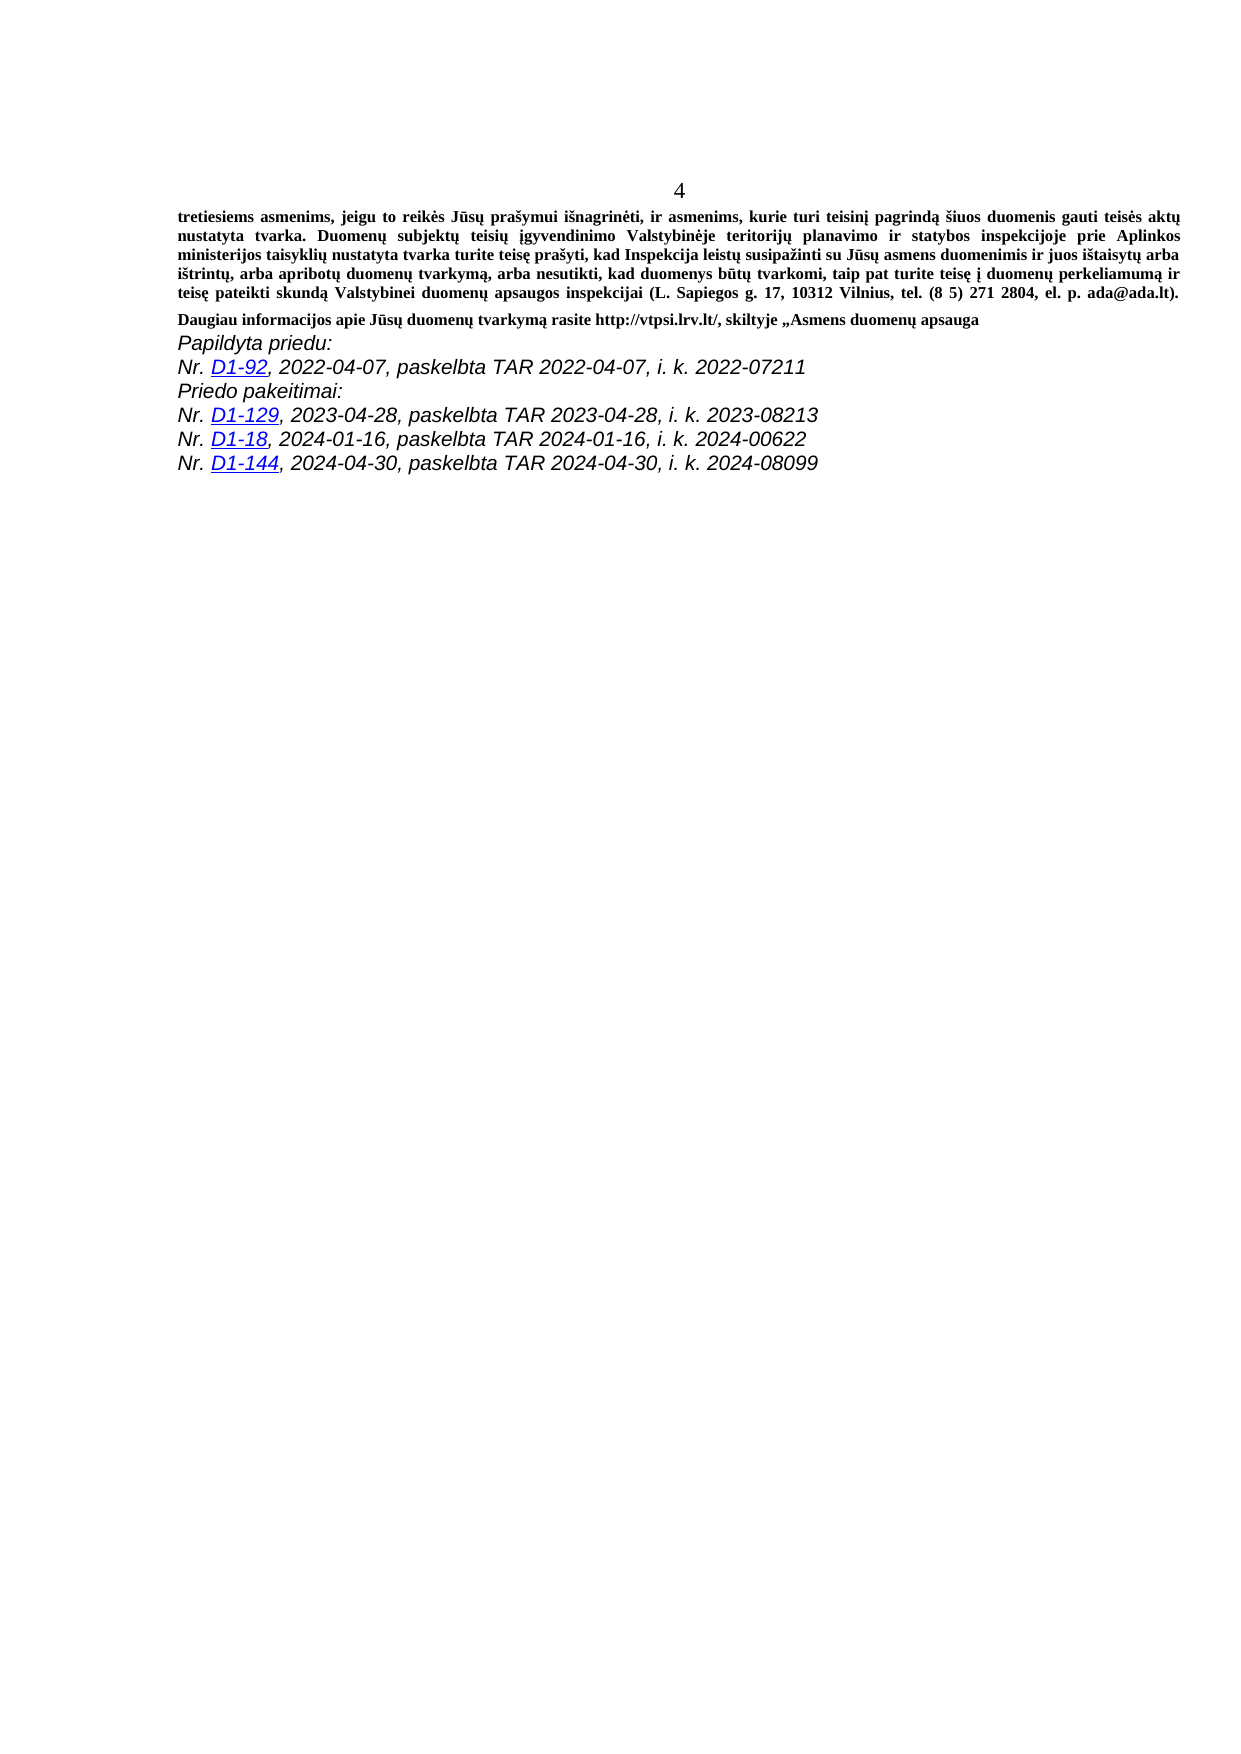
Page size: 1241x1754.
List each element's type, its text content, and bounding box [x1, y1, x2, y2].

text Nr. D1-18, 2024-01-16, paskelbta TAR 2024-01-16, i. k. 2024-00622 [177, 427, 1181, 451]
text Priedo pakeitimai: [177, 379, 1181, 403]
text Nr. D1-92, 2022-04-07, paskelbta TAR 2022-04-07, i. k. 2022-07211 [177, 355, 1181, 379]
text Papildyta priedu: [177, 331, 1181, 355]
text Nr. D1-129, 2023-04-28, paskelbta TAR 2023-04-28, i. k. 2023-08213 [177, 403, 1181, 427]
text Nr. D1-144, 2024-04-30, paskelbta TAR 2024-04-30, i. k. 2024-08099 [177, 451, 1181, 475]
text tretiesiems asmenims, jeigu to reikės Jūsų prašymui išnagrinėti, ir asmenims, kurie turi teisinį pagrindą šiuos duomenis gauti teisės aktų nustatyta tvarka. Duomenų subjektų teisių įgyvendinimo Valstybinėje teritorijų planavimo ir statybos inspekcijoje prie Aplinkos ministerijos taisyklių nustatyta tvarka turite teisę prašyti, kad Inspekcija leistų susipažinti su Jūsų asmens duomenimis ir juos ištaisytų arba ištrintų, arba apribotų duomenų tvarkymą, arba nesutikti, kad duomenys būtų tvarkomi, taip pat turite teisę į duomenų perkeliamumą ir teisę pateikti skundą Valstybinei duomenų apsaugos inspekcijai (L. Sapiegos g. 17, 10312 Vilnius, tel. (8 5) 271 2804, el. p. ada@ada.lt). Daugiau informacijos apie Jūsų duomenų tvarkymą rasite http://vtpsi.lrv.lt/, skiltyje „Asmens duomenų apsauga [177, 207, 1181, 331]
